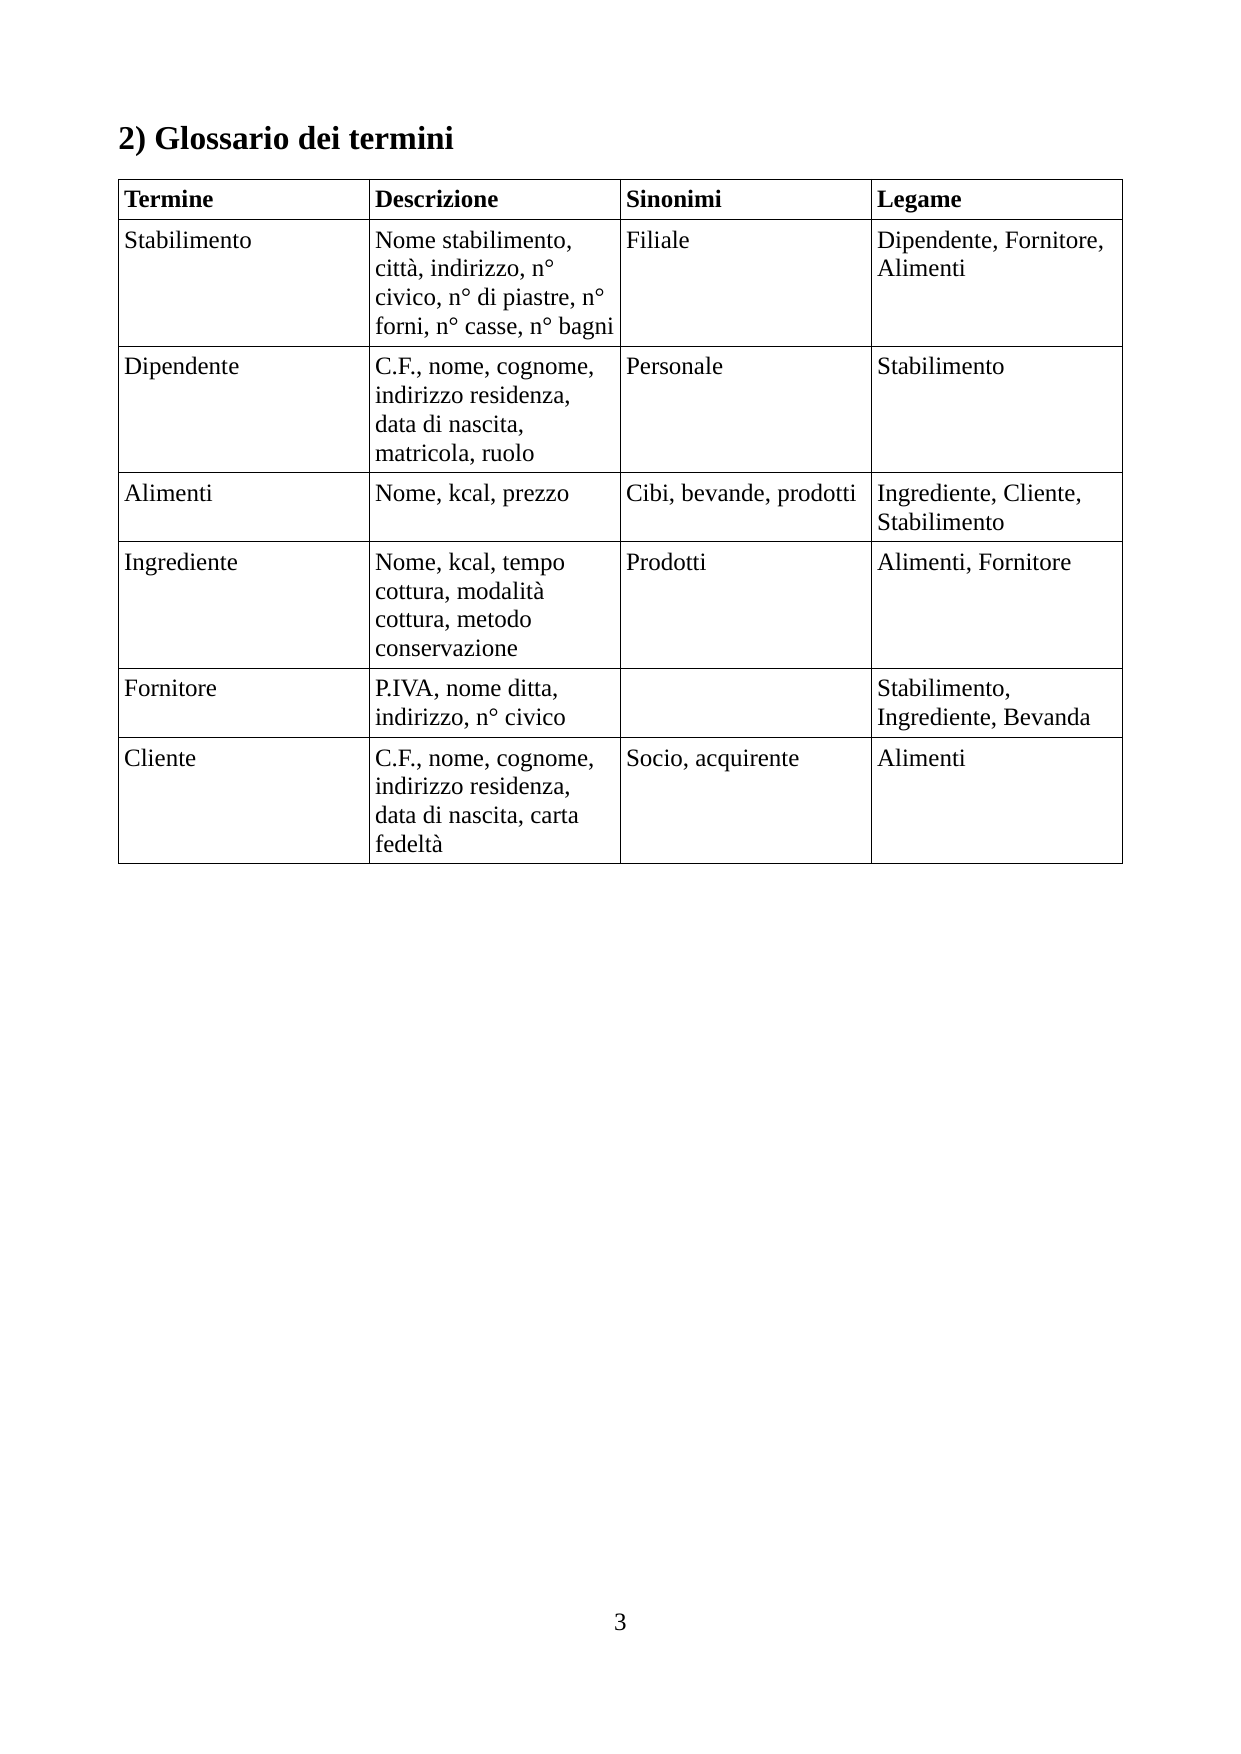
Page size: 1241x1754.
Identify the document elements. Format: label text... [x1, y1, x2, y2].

table_cell Personale [621, 347, 871, 472]
table_cell Ingrediente, Cliente, Stabilimento [872, 473, 1122, 541]
table_cell P.IVA, nome ditta, indirizzo, n° civico [370, 669, 620, 737]
table_cell Cibi, bevande, prodotti [621, 473, 871, 541]
table_cell Filiale [621, 220, 871, 346]
table_cell [621, 669, 871, 737]
table_cell Stabilimento, Ingrediente, Bevanda [872, 669, 1122, 737]
table_header Sinonimi [621, 180, 871, 219]
table_cell Alimenti [872, 738, 1122, 863]
table_cell Cliente [119, 738, 369, 863]
table_cell Alimenti, Fornitore [872, 542, 1122, 668]
table_cell Fornitore [119, 669, 369, 737]
table_cell Dipendente, Fornitore, Alimenti [872, 220, 1122, 346]
table_cell Stabilimento [119, 220, 369, 346]
table_cell Nome stabilimento, città, indirizzo, n° civico, n° di piastre, n° forni, n° casse, n° bagni [370, 220, 620, 346]
table_cell Socio, acquirente [621, 738, 871, 863]
text 2) Glossario dei termini [118, 118, 1122, 156]
table_cell Prodotti [621, 542, 871, 668]
table_cell Stabilimento [872, 347, 1122, 472]
table_cell Nome, kcal, prezzo [370, 473, 620, 541]
table_header Legame [872, 180, 1122, 219]
table_cell C.F., nome, cognome, indirizzo residenza, data di nascita, carta fedeltà [370, 738, 620, 863]
table_cell Ingrediente [119, 542, 369, 668]
table_header Termine [119, 180, 369, 219]
table_cell Alimenti [119, 473, 369, 541]
table_cell C.F., nome, cognome, indirizzo residenza, data di nascita, matricola, ruolo [370, 347, 620, 472]
table_cell Nome, kcal, tempo cottura, modalità cottura, metodo conservazione [370, 542, 620, 668]
table_cell Dipendente [119, 347, 369, 472]
table_header Descrizione [370, 180, 620, 219]
